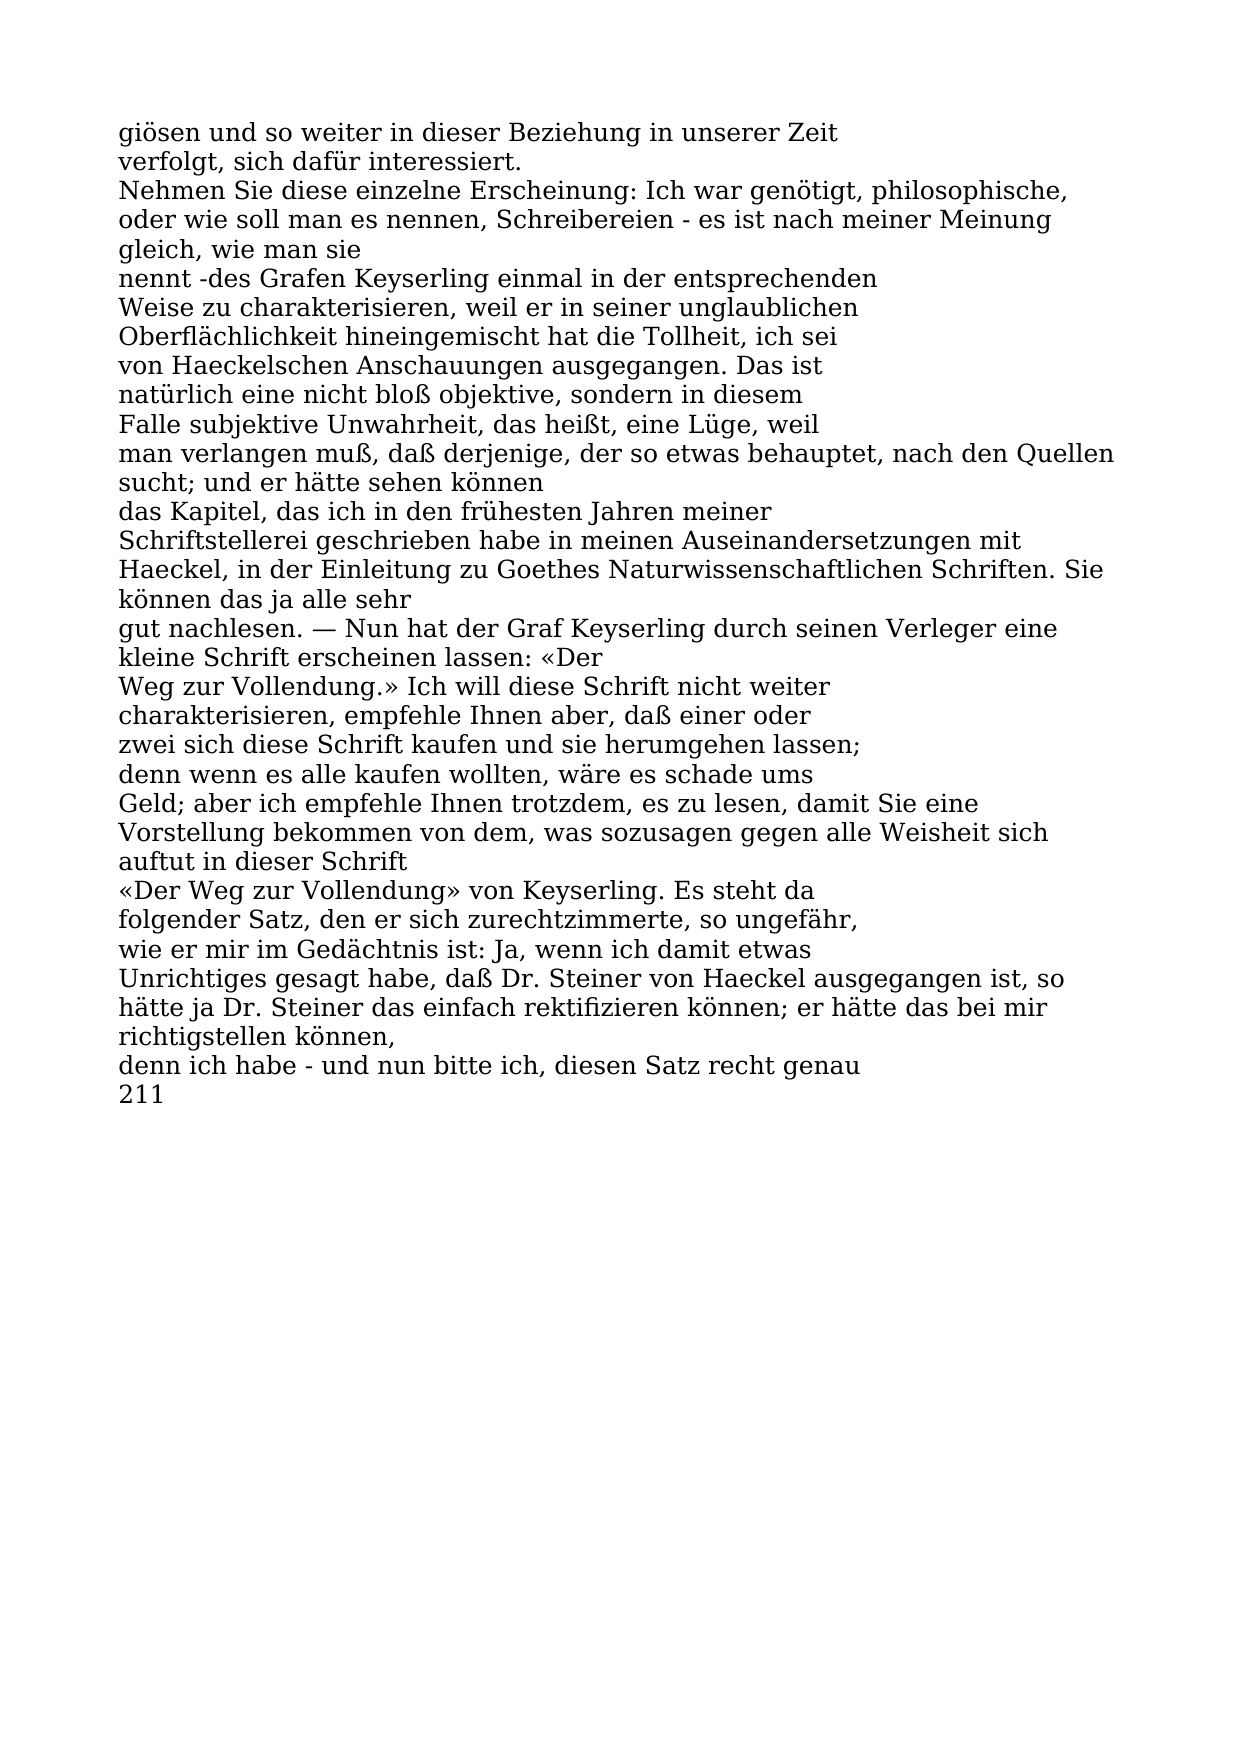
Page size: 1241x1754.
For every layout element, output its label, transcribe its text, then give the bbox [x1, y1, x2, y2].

text gut nachlesen. — Nun hat der Graf Keyserling durch seinen Verleger eine kleine Schrift erscheinen lassen: «Der [118, 614, 1122, 672]
text zwei sich diese Schrift kaufen und sie herumgehen lassen; [118, 731, 1122, 760]
text Oberflächlichkeit hineingemischt hat die Tollheit, ich sei [118, 322, 1122, 351]
text von Haeckelschen Anschauungen ausgegangen. Das ist [118, 351, 1122, 381]
text Nehmen Sie diese einzelne Erscheinung: Ich war genötigt, philosophische, oder wie soll man es nennen, Schreibereien - es ist nach meiner Meinung gleich, wie man sie [118, 176, 1122, 264]
text Schriftstellerei geschrieben habe in meinen Auseinandersetzungen mit Haeckel, in der Einleitung zu Goethes Naturwissenschaftlichen Schriften. Sie können das ja alle sehr [118, 526, 1122, 614]
text Weg zur Vollendung.» Ich will diese Schrift nicht weiter [118, 672, 1122, 701]
text natürlich eine nicht bloß objektive, sondern in diesem [118, 381, 1122, 410]
text man verlangen muß, daß derjenige, der so etwas behauptet, nach den Quellen sucht; und er hätte sehen können [118, 439, 1122, 497]
text Unrichtiges gesagt habe, daß Dr. Steiner von Haeckel ausgegangen ist, so hätte ja Dr. Steiner das einfach rektifizieren können; er hätte das bei mir richtigstellen können, [118, 964, 1122, 1051]
text Weise zu charakterisieren, weil er in seiner unglaublichen [118, 293, 1122, 322]
text denn ich habe - und nun bitte ich, diesen Satz recht genau [118, 1051, 1122, 1081]
text wie er mir im Gedächtnis ist: Ja, wenn ich damit etwas [118, 935, 1122, 964]
text denn wenn es alle kaufen wollten, wäre es schade ums [118, 760, 1122, 789]
text das Kapitel, das ich in den frühesten Jahren meiner [118, 497, 1122, 526]
text «Der Weg zur Vollendung» von Keyserling. Es steht da [118, 876, 1122, 906]
text nennt -des Grafen Keyserling einmal in der entsprechenden [118, 264, 1122, 293]
text 211 [118, 1081, 1122, 1110]
text verfolgt, sich dafür interessiert. [118, 147, 1122, 176]
text giösen und so weiter in dieser Beziehung in unserer Zeit [118, 118, 1122, 147]
text Falle subjektive Unwahrheit, das heißt, eine Lüge, weil [118, 410, 1122, 439]
text charakterisieren, empfehle Ihnen aber, daß einer oder [118, 701, 1122, 731]
text Geld; aber ich empfehle Ihnen trotzdem, es zu lesen, damit Sie eine Vorstellung bekommen von dem, was sozusagen gegen alle Weisheit sich auftut in dieser Schrift [118, 789, 1122, 876]
text folgender Satz, den er sich zurechtzimmerte, so ungefähr, [118, 906, 1122, 935]
